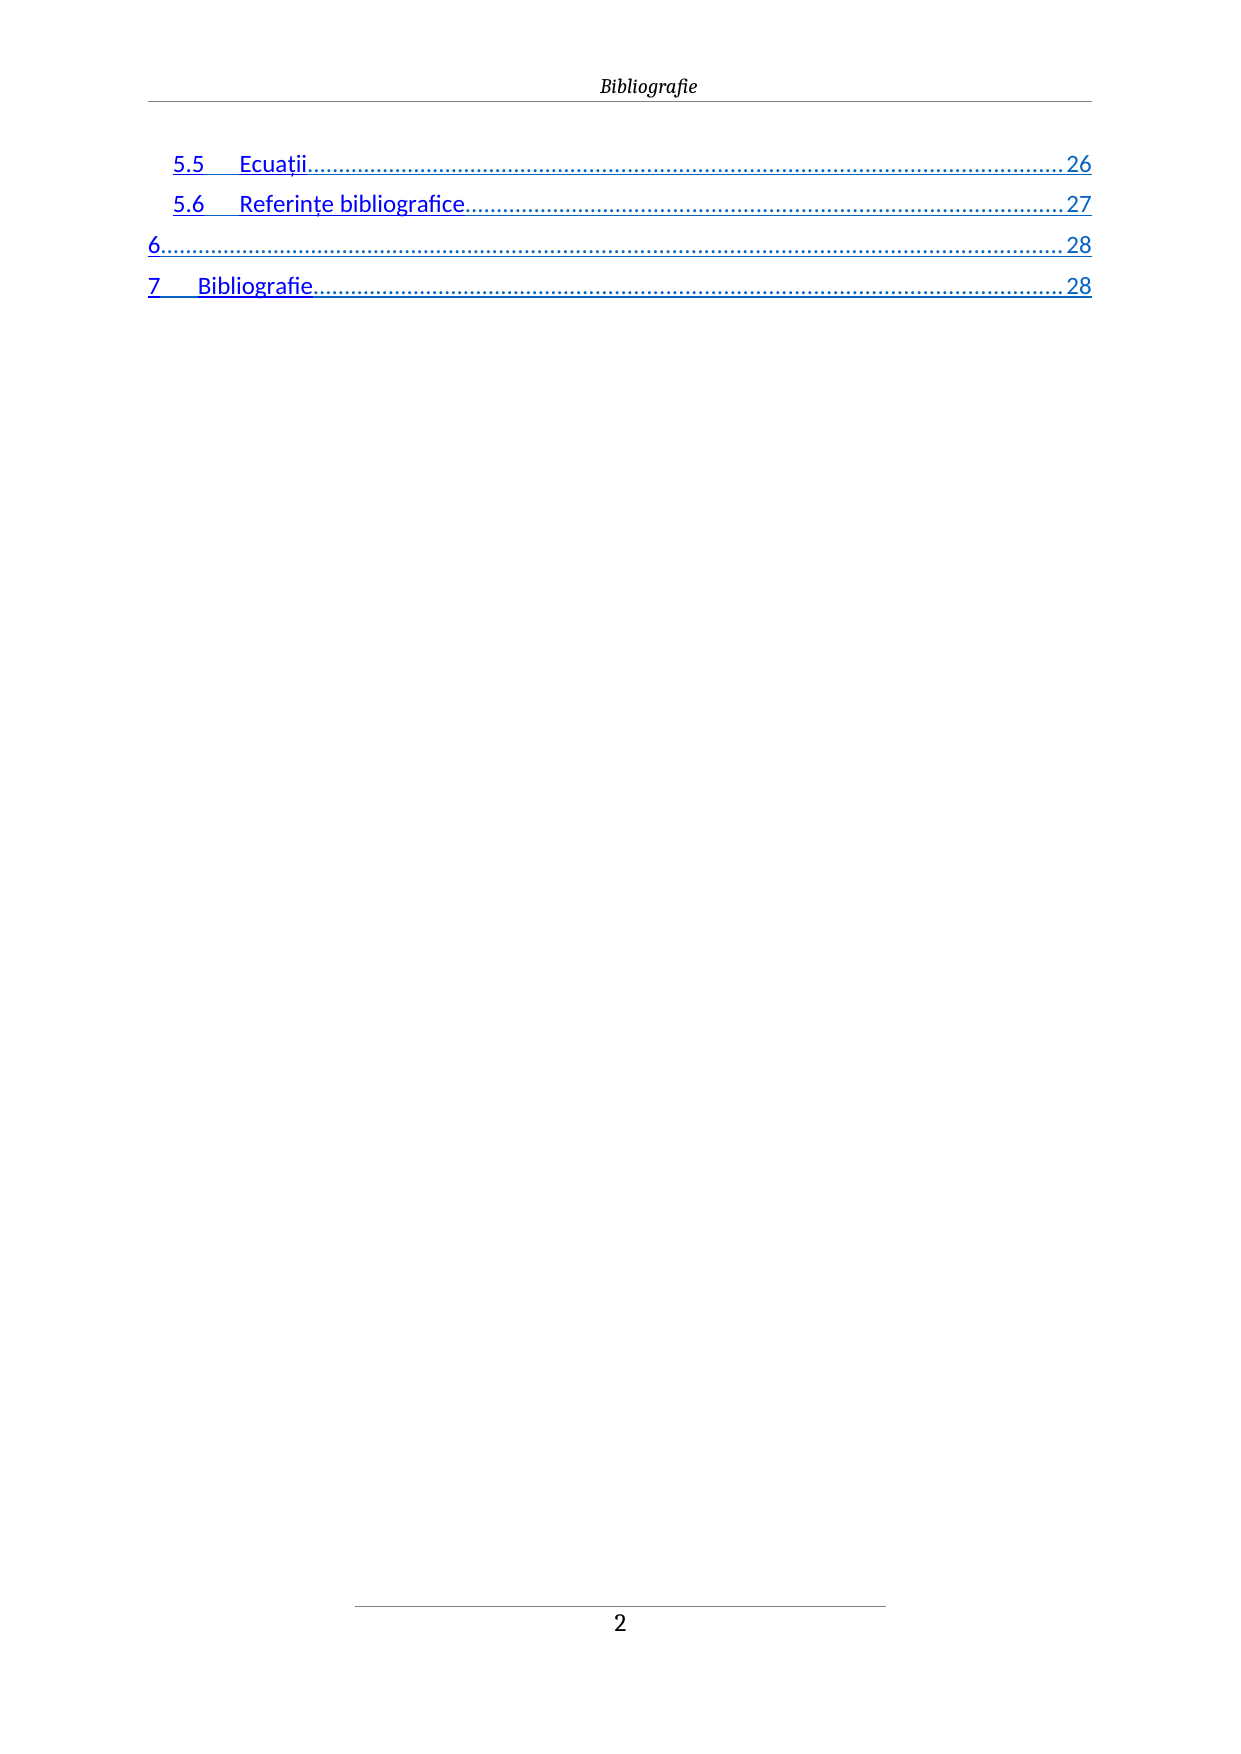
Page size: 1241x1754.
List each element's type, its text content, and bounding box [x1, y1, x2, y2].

text 5.6 Referințe bibliografice 27 [173, 189, 1092, 215]
text 5.5 Ecuații 26 [173, 148, 1092, 174]
text 7 Bibliografie 28 [148, 271, 1092, 296]
text 6 28 [148, 229, 1092, 256]
